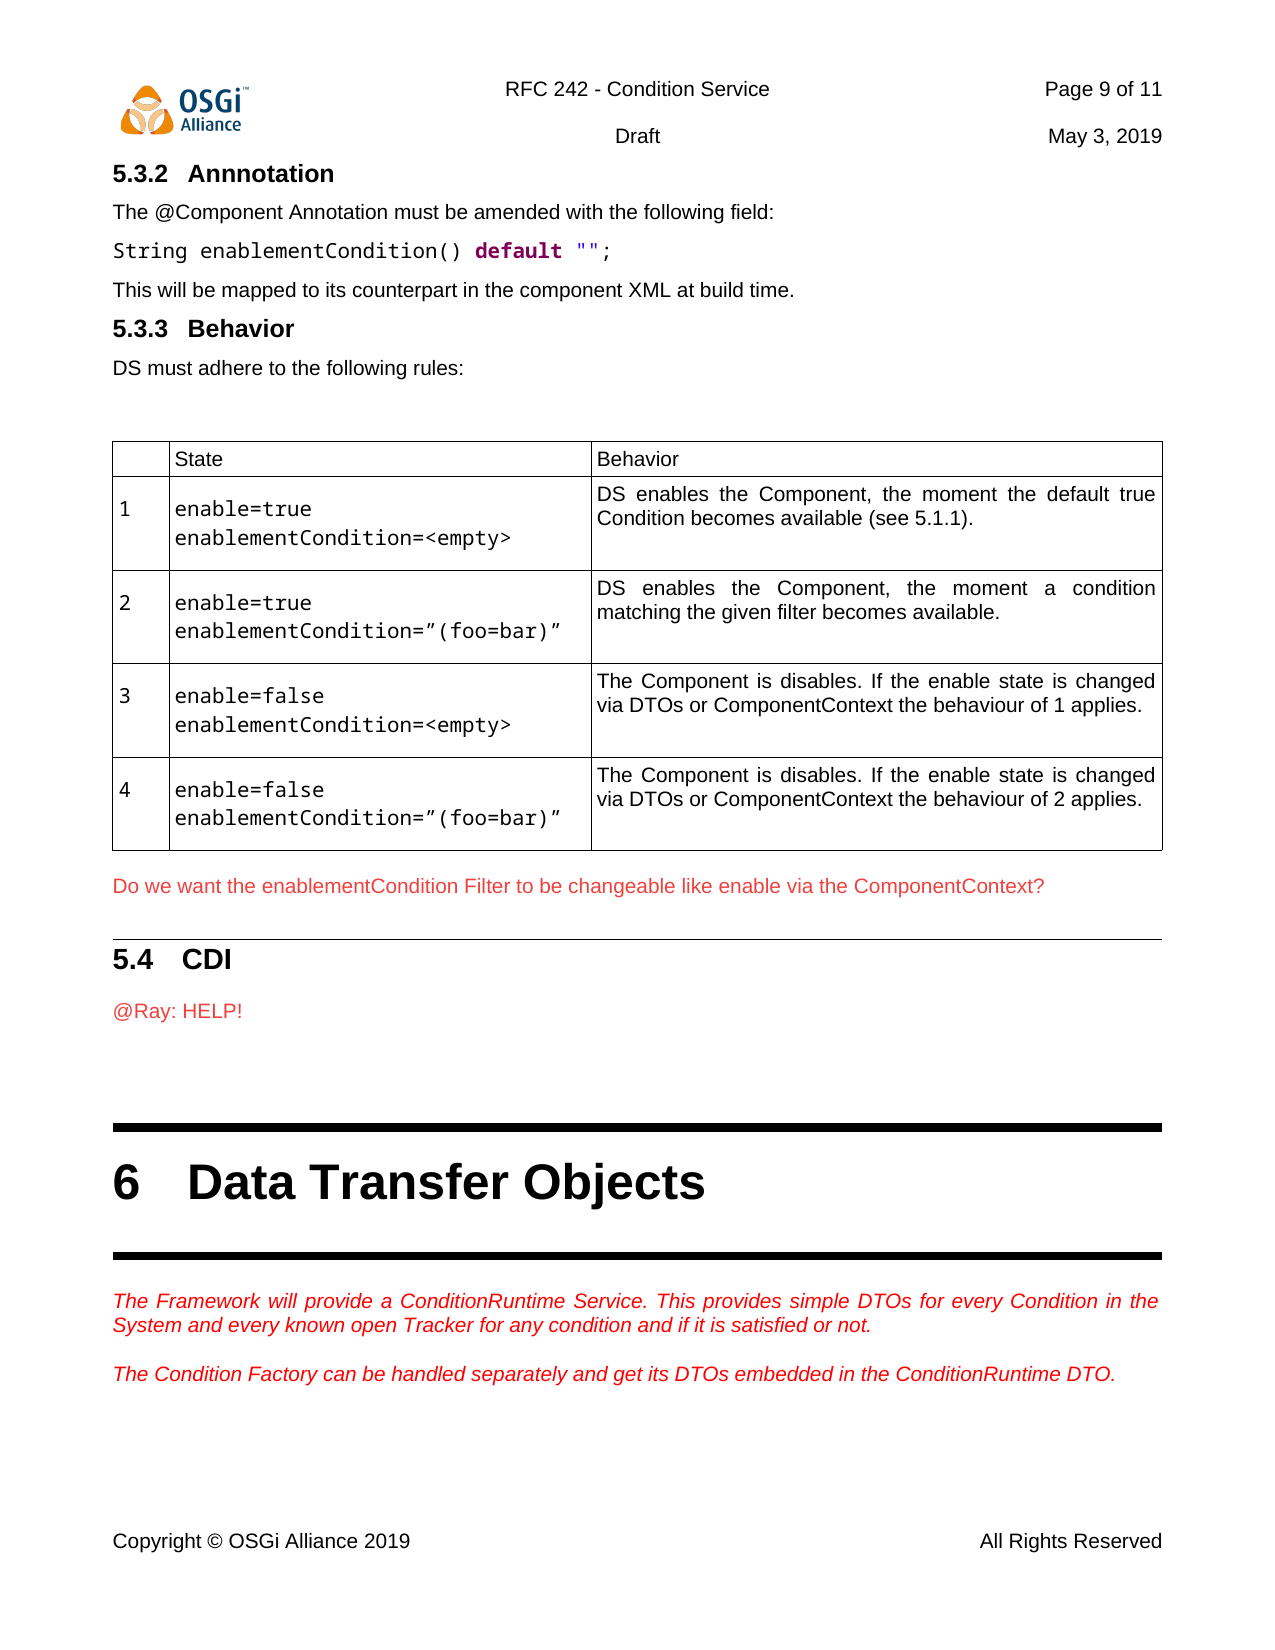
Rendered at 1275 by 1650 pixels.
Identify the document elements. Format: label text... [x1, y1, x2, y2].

table_cell enable=false enablementCondition=”(foo=bar)” [170, 758, 591, 850]
subtitle Data Transfer Objects [112, 1124, 1162, 1260]
text DS must adhere to the following rules: [112, 355, 1162, 379]
table_cell enable=true enablementCondition=”(foo=bar)” [170, 571, 591, 663]
text The @Component Annotation must be amended with the following field: [112, 200, 1162, 224]
table_cell DS enables the Component, the moment the default true Condition becomes available (see 5.1.1). [592, 477, 1162, 570]
table_header Behavior [592, 442, 1162, 476]
text This will be mapped to its counterpart in the component XML at build time. [112, 278, 1162, 302]
table_cell 3 [113, 664, 169, 757]
text @Ray: HELP! [112, 999, 1162, 1023]
text Do we want the enablementCondition Filter to be changeable like enable via the ComponentContext? [112, 874, 1162, 898]
table_header State [170, 442, 591, 476]
table_cell 2 [113, 571, 169, 663]
table_cell 1 [113, 477, 169, 570]
subtitle CDI [112, 940, 1162, 975]
subtitle Annnotation [112, 159, 1162, 188]
text String enablementCondition() default ""; [112, 237, 1162, 265]
table_header [113, 442, 169, 476]
table_cell The Component is disables. If the enable state is changed via DTOs or ComponentContext the behaviour of 1 applies. [592, 664, 1162, 757]
text The Framework will provide a ConditionRuntime Service. This provides simple DTOs for every Condition in the System and every known open Tracker for any condition and if it is satisfied or not. [112, 1289, 1162, 1337]
table_cell 4 [113, 758, 169, 850]
text The Condition Factory can be handled separately and get its DTOs embedded in the ConditionRuntime DTO. [112, 1362, 1162, 1386]
subtitle Behavior [112, 314, 1162, 343]
table_cell DS enables the Component, the moment a condition matching the given filter becomes available. [592, 571, 1162, 663]
table_cell enable=false enablementCondition=<empty> [170, 664, 591, 757]
table_cell enable=true enablementCondition=<empty> [170, 477, 591, 570]
picture [113, 78, 257, 142]
table_cell The Component is disables. If the enable state is changed via DTOs or ComponentContext the behaviour of 2 applies. [592, 758, 1162, 850]
